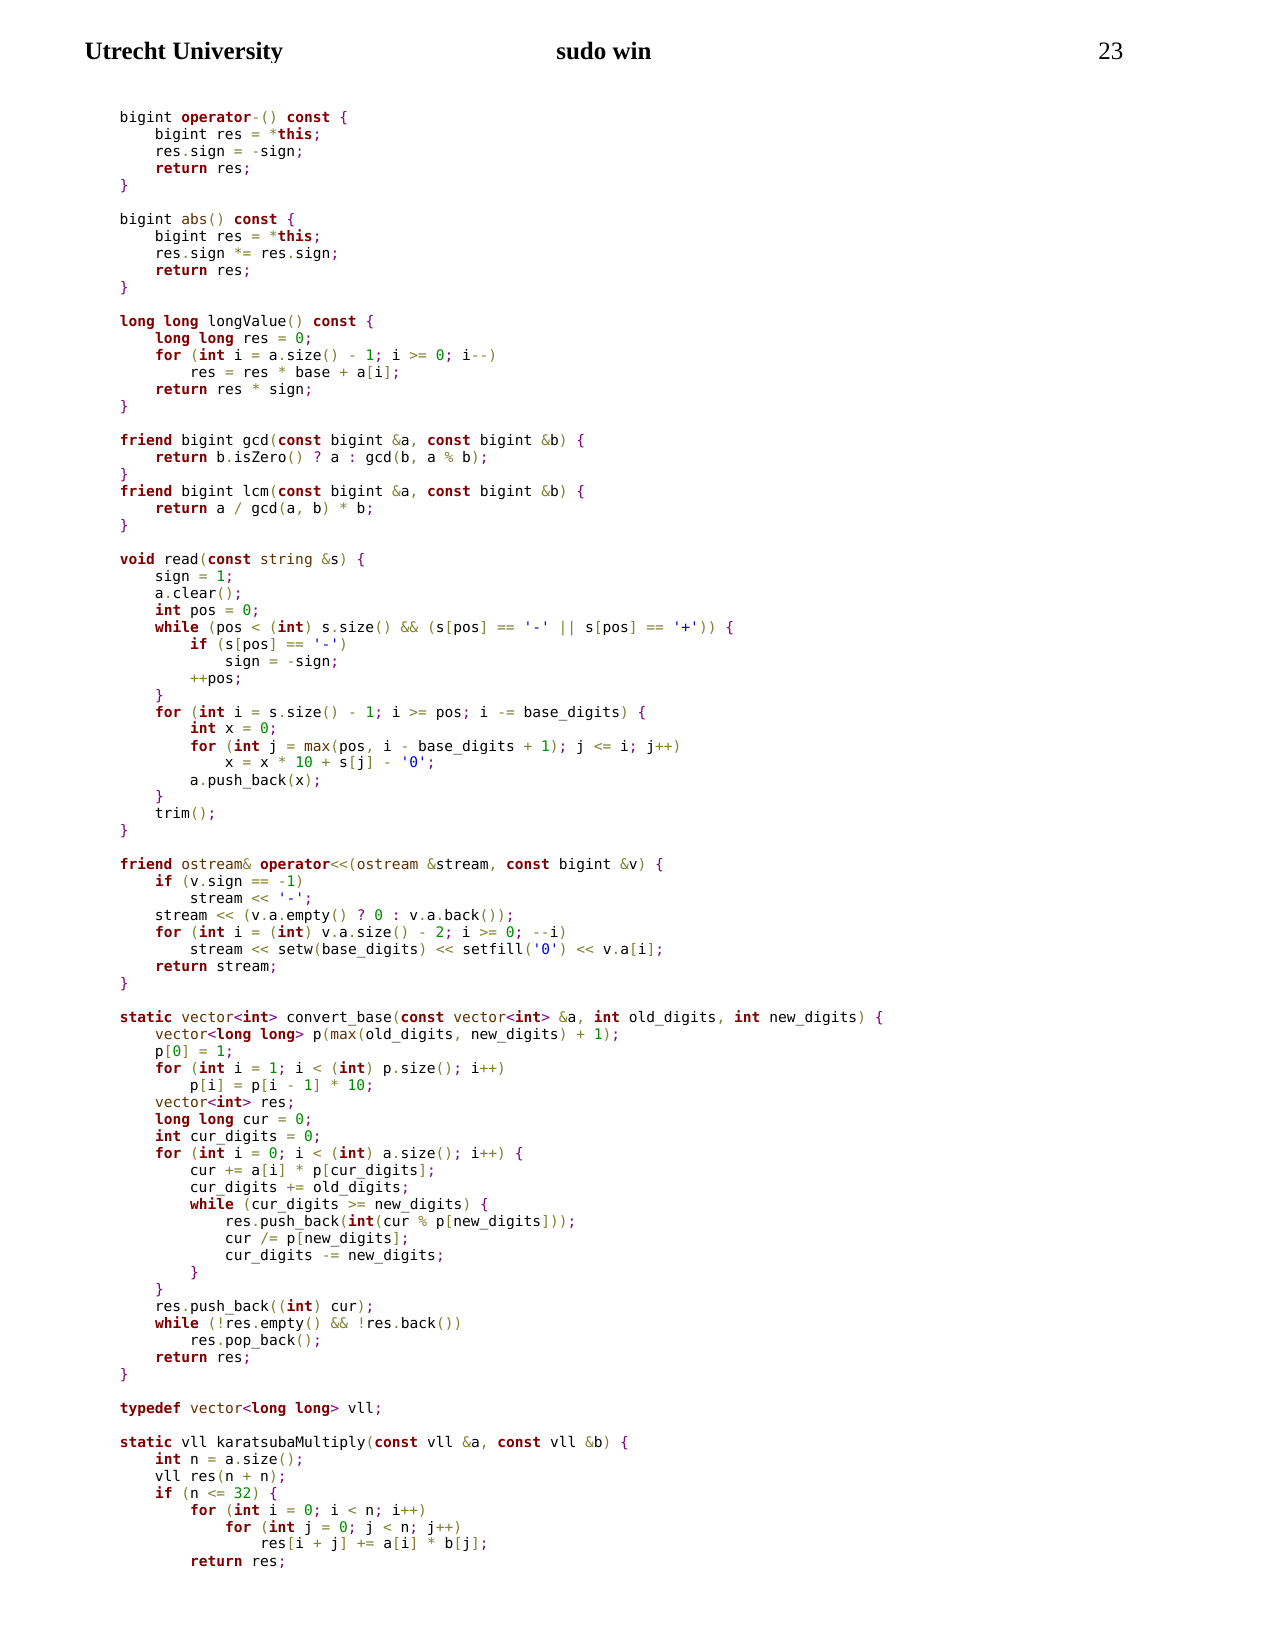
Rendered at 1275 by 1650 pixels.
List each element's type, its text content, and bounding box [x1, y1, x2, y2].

text cur /= p[new_digits]; [84, 1230, 1206, 1247]
text return res; [84, 1552, 1206, 1569]
text int pos = 0; [84, 602, 1206, 618]
text sign = -sign; [84, 652, 1206, 669]
text cur_digits += old_digits; [84, 1179, 1206, 1196]
text static vll karatsubaMultiply(const vll &a, const vll &b) { [84, 1433, 1206, 1451]
text for (int i = s.size() - 1; i >= pos; i -= base_digits) { [84, 703, 1206, 720]
text if (v.sign == -1) [84, 873, 1206, 890]
text p[0] = 1; [84, 1043, 1206, 1060]
text friend bigint lcm(const bigint &a, const bigint &b) { [84, 483, 1206, 500]
text } [84, 398, 1206, 415]
text typedef vector<long long> vll; [84, 1399, 1206, 1417]
text return res * sign; [84, 381, 1206, 398]
text res.push_back((int) cur); [84, 1298, 1206, 1315]
text cur += a[i] * p[cur_digits]; [84, 1162, 1206, 1179]
text for (int i = 0; i < (int) a.size(); i++) { [84, 1145, 1206, 1162]
text while (cur_digits >= new_digits) { [84, 1196, 1206, 1213]
text long long res = 0; [84, 330, 1206, 347]
text friend bigint gcd(const bigint &a, const bigint &b) { [84, 432, 1206, 449]
text } [84, 517, 1206, 534]
text } [84, 1366, 1206, 1383]
text while (pos < (int) s.size() && (s[pos] == '-' || s[pos] == '+')) { [84, 618, 1206, 636]
text while (!res.empty() && !res.back()) [84, 1315, 1206, 1332]
text a.clear(); [84, 584, 1206, 602]
text } [84, 788, 1206, 805]
text vll res(n + n); [84, 1467, 1206, 1484]
text bigint operator-() const { [84, 109, 1206, 126]
text return res; [84, 1349, 1206, 1366]
text stream << setw(base_digits) << setfill('0') << v.a[i]; [84, 941, 1206, 958]
text return b.isZero() ? a : gcd(b, a % b); [84, 449, 1206, 466]
text void read(const string &s) { [84, 551, 1206, 568]
text } [84, 466, 1206, 483]
text long long cur = 0; [84, 1111, 1206, 1128]
text if (n <= 32) { [84, 1484, 1206, 1501]
text } [84, 822, 1206, 839]
text res[i + j] += a[i] * b[j]; [84, 1535, 1206, 1552]
text long long longValue() const { [84, 313, 1206, 330]
text } [84, 177, 1206, 194]
text res.push_back(int(cur % p[new_digits])); [84, 1213, 1206, 1230]
text for (int i = (int) v.a.size() - 2; i >= 0; --i) [84, 924, 1206, 941]
text } [84, 1281, 1206, 1298]
text x = x * 10 + s[j] - '0'; [84, 754, 1206, 771]
text for (int i = 1; i < (int) p.size(); i++) [84, 1060, 1206, 1077]
text for (int i = a.size() - 1; i >= 0; i--) [84, 347, 1206, 364]
text vector<int> res; [84, 1094, 1206, 1111]
text } [84, 686, 1206, 703]
text stream << (v.a.empty() ? 0 : v.a.back()); [84, 907, 1206, 924]
text } [84, 1264, 1206, 1281]
text bigint res = *this; [84, 228, 1206, 245]
text sign = 1; [84, 568, 1206, 584]
text if (s[pos] == '-') [84, 636, 1206, 652]
text return a / gcd(a, b) * b; [84, 500, 1206, 517]
text for (int j = 0; j < n; j++) [84, 1518, 1206, 1535]
text res = res * base + a[i]; [84, 364, 1206, 381]
text for (int i = 0; i < n; i++) [84, 1501, 1206, 1518]
text p[i] = p[i - 1] * 10; [84, 1077, 1206, 1094]
text a.push_back(x); [84, 771, 1206, 788]
text res.sign = -sign; [84, 143, 1206, 160]
text trim(); [84, 805, 1206, 822]
text cur_digits -= new_digits; [84, 1247, 1206, 1264]
text return res; [84, 262, 1206, 279]
text } [84, 279, 1206, 296]
text ++pos; [84, 669, 1206, 686]
text stream << '-'; [84, 890, 1206, 907]
text bigint res = *this; [84, 126, 1206, 143]
text vector<long long> p(max(old_digits, new_digits) + 1); [84, 1026, 1206, 1043]
text friend ostream& operator<<(ostream &stream, const bigint &v) { [84, 856, 1206, 873]
text int cur_digits = 0; [84, 1128, 1206, 1145]
text res.sign *= res.sign; [84, 245, 1206, 262]
text res.pop_back(); [84, 1332, 1206, 1349]
text return res; [84, 160, 1206, 177]
text static vector<int> convert_base(const vector<int> &a, int old_digits, int new_digits) { [84, 1009, 1206, 1026]
text int x = 0; [84, 720, 1206, 737]
text return stream; [84, 958, 1206, 975]
text for (int j = max(pos, i - base_digits + 1); j <= i; j++) [84, 737, 1206, 754]
text bigint abs() const { [84, 211, 1206, 228]
text } [84, 975, 1206, 992]
text int n = a.size(); [84, 1451, 1206, 1467]
